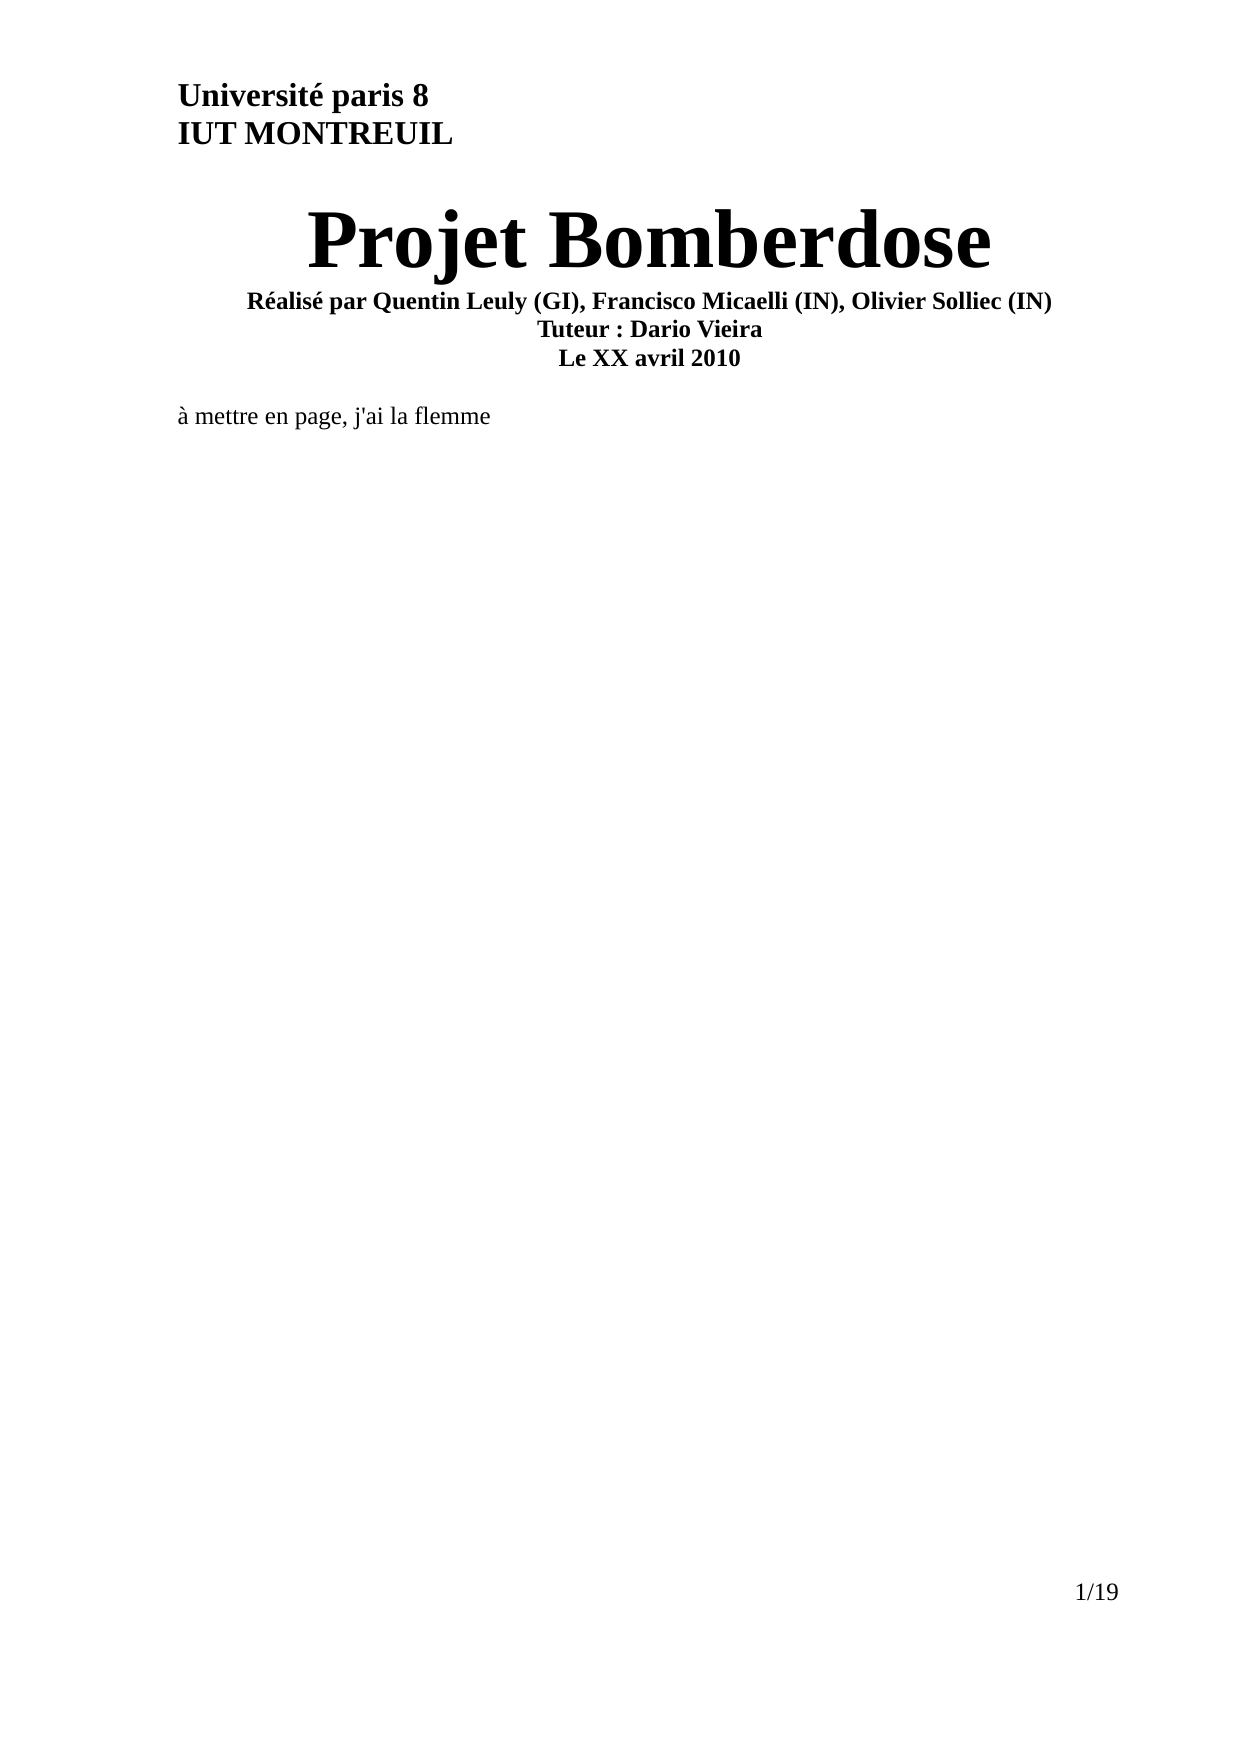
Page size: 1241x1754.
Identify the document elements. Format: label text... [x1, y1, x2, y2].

text Tuteur : Dario Vieira [177, 314, 1122, 343]
text Réalisé par Quentin Leuly (GI), Francisco Micaelli (IN), Olivier Solliec (IN) [177, 286, 1122, 314]
text IUT MONTREUIL [177, 113, 1122, 152]
text Projet Bomberdose [177, 190, 1122, 286]
text à mettre en page, j'ai la flemme [177, 401, 1122, 429]
text Université paris 8 [177, 75, 1122, 113]
text Le XX avril 2010 [177, 343, 1122, 372]
